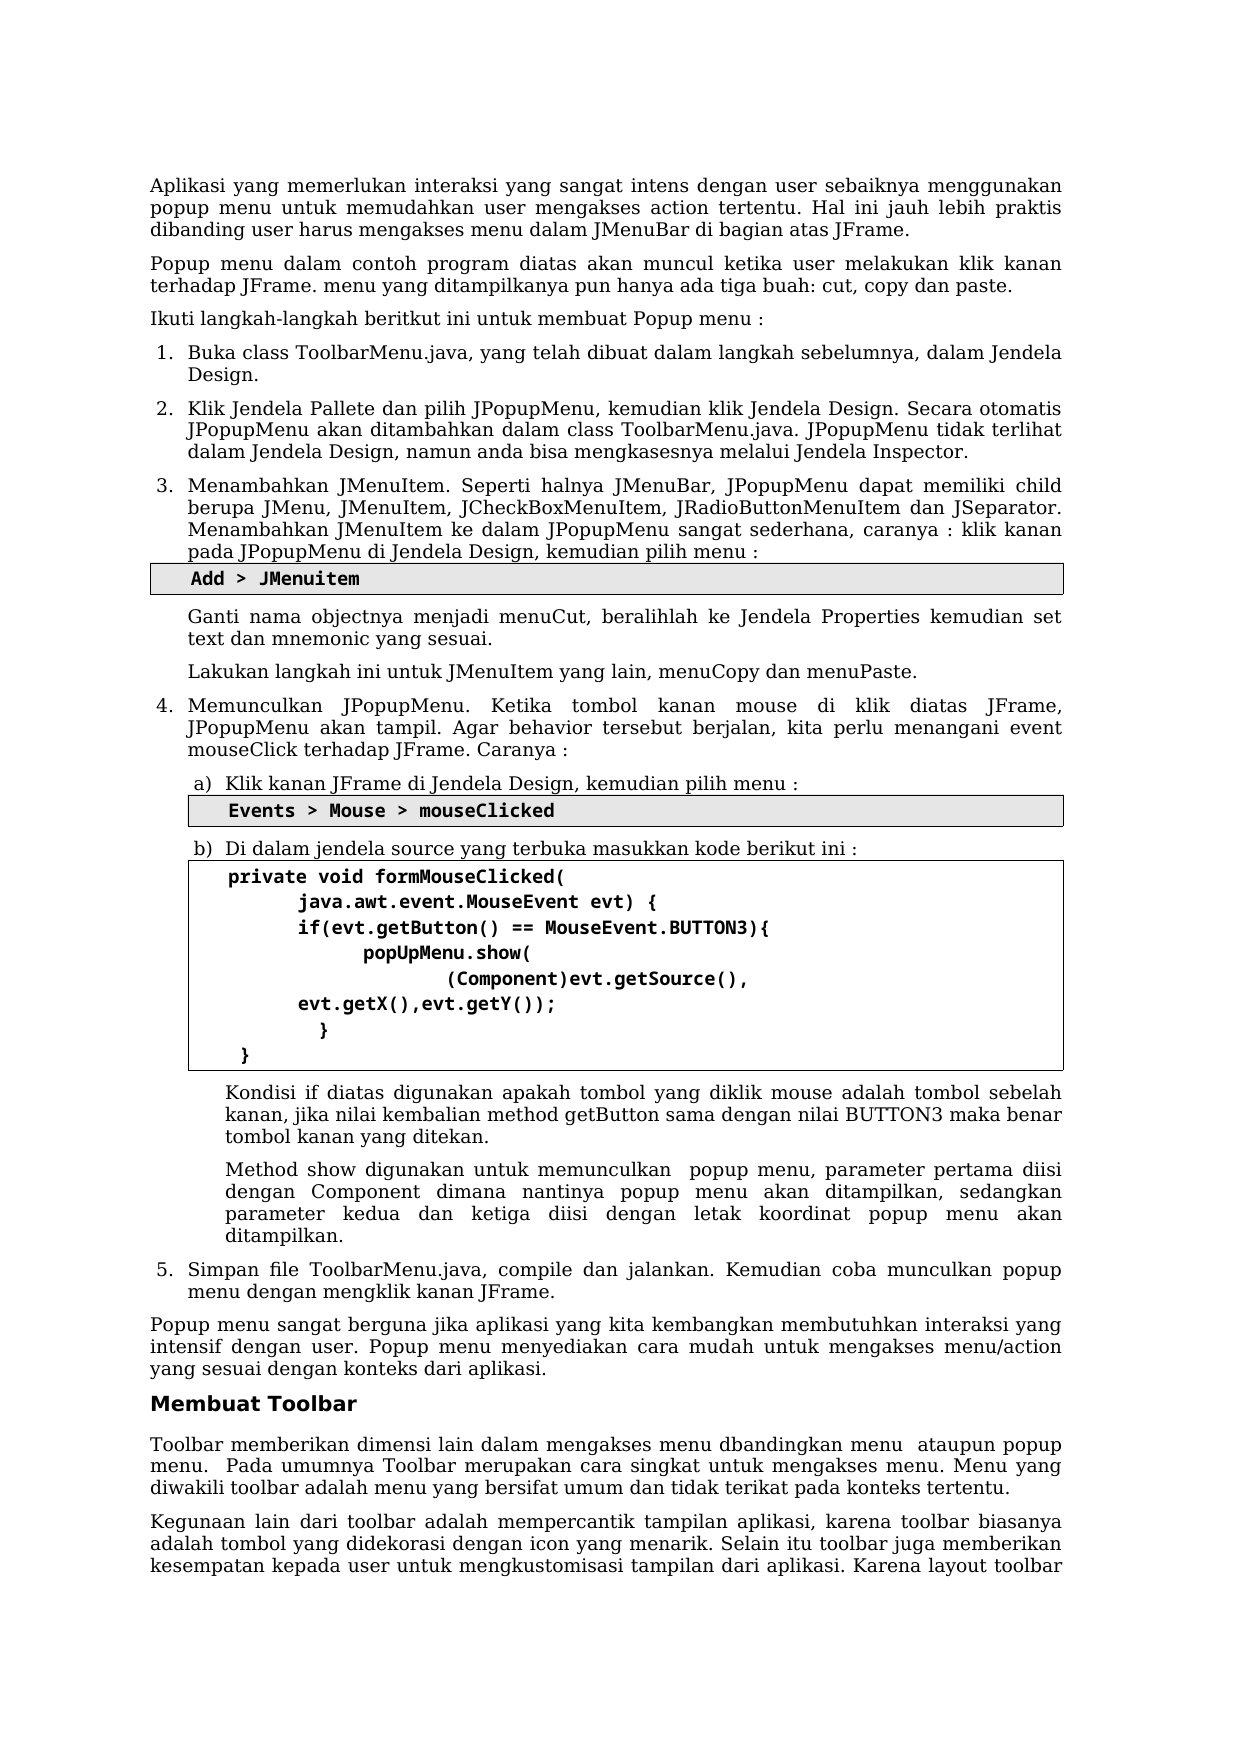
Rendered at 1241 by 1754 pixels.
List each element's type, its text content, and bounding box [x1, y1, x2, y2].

subtitle Membuat Toolbar [150, 1392, 1063, 1416]
list Buka class ToolbarMenu.java, yang telah dibuat dalam langkah sebelumnya, dalam Jendela Design. [150, 342, 1063, 386]
list (Component)evt.getSource(), evt.getX(),evt.getY()); [189, 962, 1063, 1013]
list Menambahkan JMenuItem. Seperti halnya JMenuBar, JPopupMenu dapat memiliki child berupa JMenu, JMenuItem, JCheckBoxMenuItem, JRadioButtonMenuItem dan JSeparator. Menambahkan JMenuItem ke dalam JPopupMenu sangat sederhana, caranya : klik kanan pada JPopupMenu di Jendela Design, kemudian pilih menu : [150, 475, 1063, 562]
list Memunculkan JPopupMenu. Ketika tombol kanan mouse di klik diatas JFrame, JPopupMenu akan tampil. Agar behavior tersebut berjalan, kita perlu menangani event mouseClick terhadap JFrame. Caranya : [150, 695, 1063, 761]
list Simpan file ToolbarMenu.java, compile dan jalankan. Kemudian coba munculkan popup menu dengan mengklik kanan JFrame. [150, 1259, 1063, 1302]
text Popup menu dalam contoh program diatas akan muncul ketika user melakukan klik kanan terhadap JFrame. menu yang ditampilkanya pun hanya ada tiga buah: cut, copy dan paste. [150, 253, 1063, 297]
list if(evt.getButton() == MouseEvent.BUTTON3){ [189, 911, 1063, 936]
list Klik Jendela Pallete dan pilih JPopupMenu, kemudian klik Jendela Design. Secara otomatis JPopupMenu akan ditambahkan dalam class ToolbarMenu.java. JPopupMenu tidak terlihat dalam Jendela Design, namun anda bisa mengkasesnya melalui Jendela Inspector. [150, 398, 1063, 463]
list Ganti nama objectnya menjadi menuCut, beralihlah ke Jendela Properties kemudian set text dan mnemonic yang sesuai. [150, 606, 1063, 650]
list Method show digunakan untuk memunculkan popup menu, parameter pertama diisi dengan Component dimana nantinya popup menu akan ditampilkan, sedangkan parameter kedua dan ketiga diisi dengan letak koordinat popup menu akan ditampilkan. [187, 1159, 1063, 1247]
text Popup menu sangat berguna jika aplikasi yang kita kembangkan membutuhkan interaksi yang intensif dengan user. Popup menu menyediakan cara mudah untuk mengakses menu/action yang sesuai dengan konteks dari aplikasi. [150, 1314, 1063, 1380]
text Toolbar memberikan dimensi lain dalam mengakses menu dbandingkan menu ataupun popup menu. Pada umumnya Toolbar merupakan cara singkat untuk mengakses menu. Menu yang diwakili toolbar adalah menu yang bersifat umum dan tidak terikat pada konteks tertentu. [150, 1434, 1063, 1499]
text Aplikasi yang memerlukan interaksi yang sangat intens dengan user sebaiknya menggunakan popup menu untuk memudahkan user mengakses action tertentu. Hal ini jauh lebih praktis dibanding user harus mengakses menu dalam JMenuBar di bagian atas JFrame. [150, 176, 1063, 241]
list popUpMenu.show( [189, 936, 1063, 962]
list Klik kanan JFrame di Jendela Design, kemudian pilih menu : [187, 773, 1063, 794]
list Events > Mouse > mouseClicked [189, 796, 1063, 826]
text Kegunaan lain dari toolbar adalah mempercantik tampilan aplikasi, karena toolbar biasanya adalah tombol yang didekorasi dengan icon yang menarik. Selain itu toolbar juga memberikan kesempatan kepada user untuk mengkustomisasi tampilan dari aplikasi. Karena layout toolbar [150, 1511, 1063, 1577]
list java.awt.event.MouseEvent evt) { [189, 885, 1063, 911]
list Add > JMenuitem [151, 564, 1063, 594]
list Lakukan langkah ini untuk JMenuItem yang lain, menuCopy dan menuPaste. [150, 662, 1063, 683]
list Di dalam jendela source yang terbuka masukkan kode berikut ini : [187, 838, 1063, 860]
list Kondisi if diatas digunakan apakah tombol yang diklik mouse adalah tombol sebelah kanan, jika nilai kembalian method getButton sama dengan nilai BUTTON3 maka benar tombol kanan yang ditekan. [187, 1082, 1063, 1148]
text Ikuti langkah-langkah beritkut ini untuk membuat Popup menu : [150, 308, 1063, 330]
list private void formMouseClicked( [189, 861, 1063, 885]
list } [189, 1038, 1063, 1070]
list } [189, 1013, 1063, 1038]
